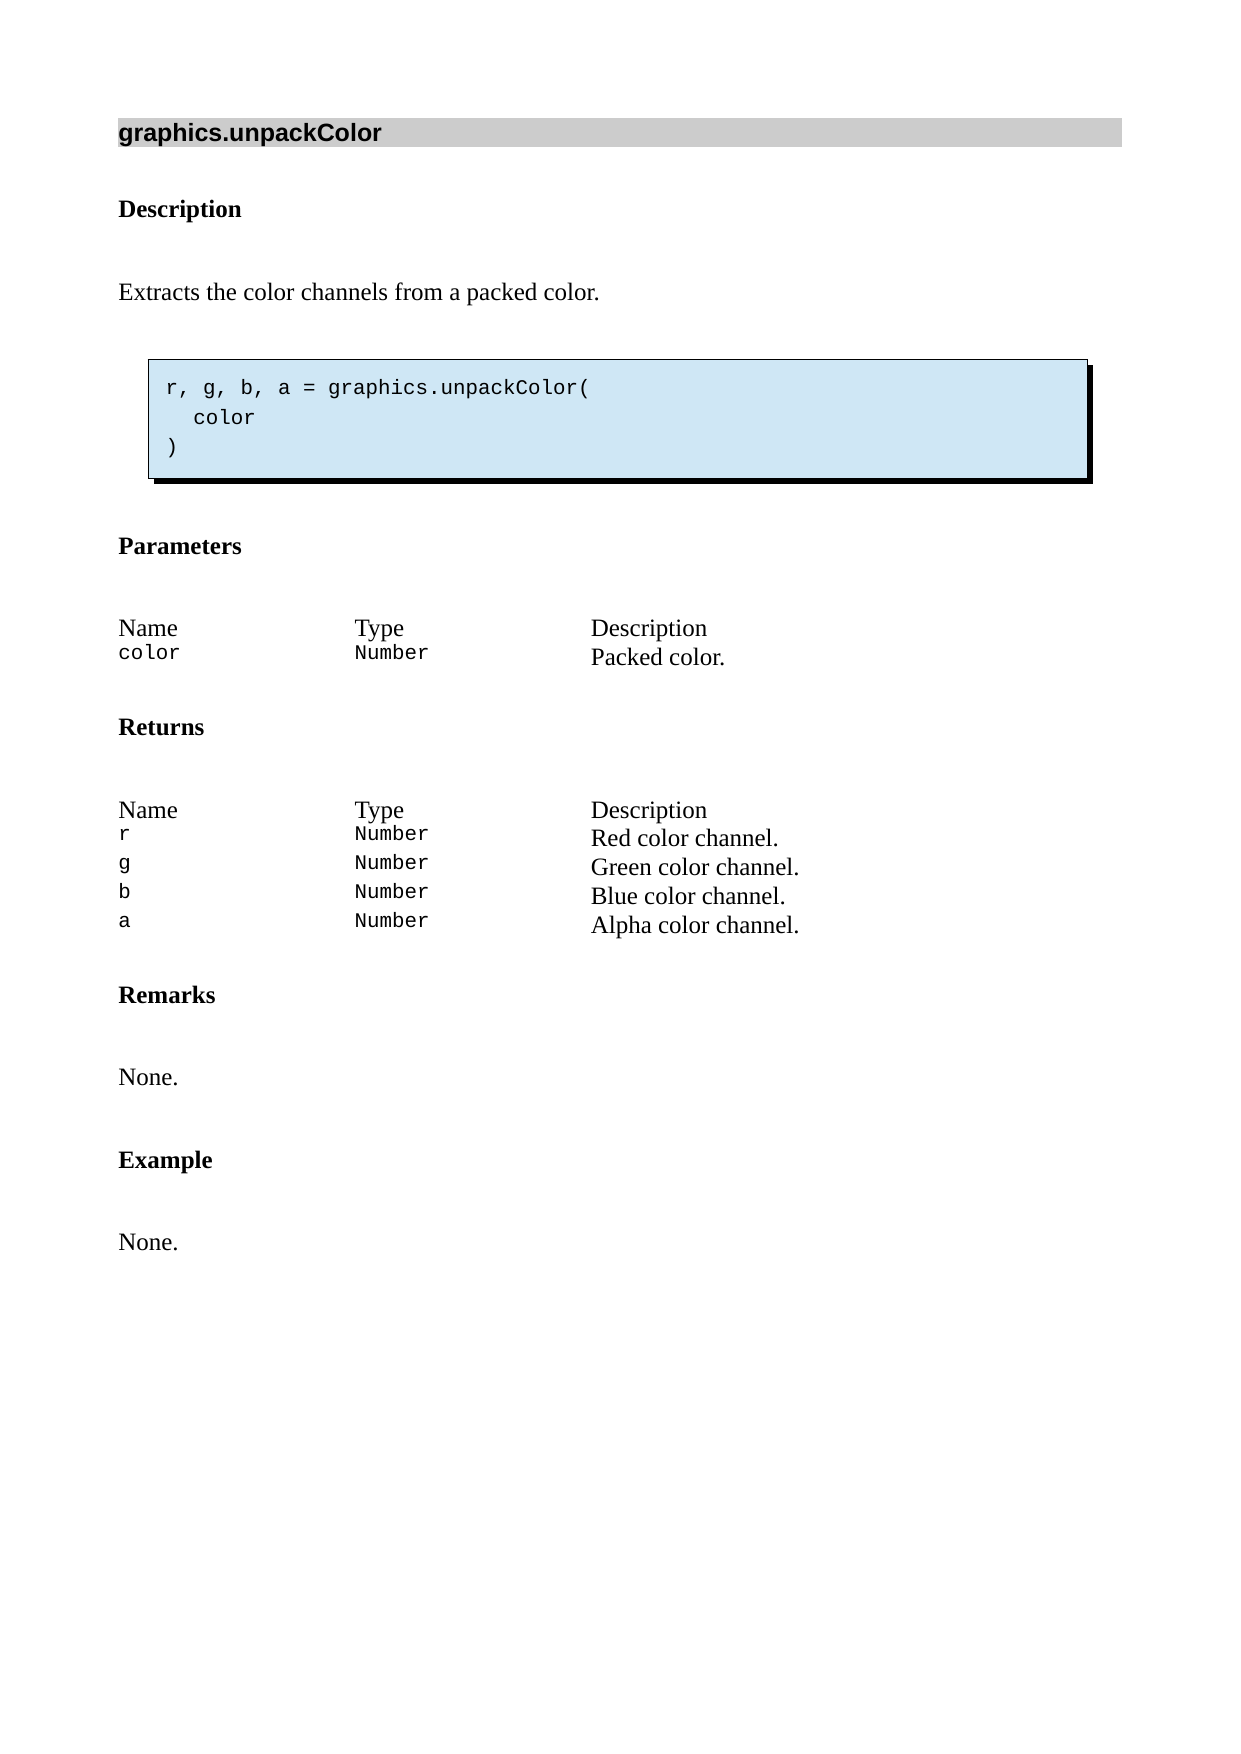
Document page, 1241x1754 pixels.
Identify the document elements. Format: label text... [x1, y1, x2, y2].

table_header Type [354, 795, 591, 823]
table_cell b [118, 881, 354, 910]
table_cell Red color channel. [591, 824, 1122, 852]
table_header Description [591, 795, 1122, 823]
table_cell Number [354, 910, 591, 938]
text Returns [118, 712, 1122, 741]
text color [149, 389, 1087, 418]
table_cell g [118, 852, 354, 881]
text Remarks [118, 980, 1122, 1008]
table_header Type [354, 614, 591, 642]
subtitle graphics.unpackColor [118, 118, 1122, 147]
table_cell Blue color channel. [591, 881, 1122, 910]
text ) [149, 418, 1087, 478]
table_header Description [591, 614, 1122, 642]
table_cell color [118, 642, 354, 671]
text Extracts the color channels from a packed color. [118, 277, 1122, 306]
table_cell a [118, 910, 354, 938]
table_header Name [118, 614, 354, 642]
table_cell Number [354, 852, 591, 881]
text None. [118, 1062, 1122, 1091]
text Example [118, 1145, 1122, 1173]
table_cell Number [354, 881, 591, 910]
text Description [118, 194, 1122, 223]
text r, g, b, a = graphics.unpackColor( [149, 360, 1087, 389]
table_cell r [118, 824, 354, 852]
table_header Name [118, 795, 354, 823]
table_cell Alpha color channel. [591, 910, 1122, 938]
table_cell Green color channel. [591, 852, 1122, 881]
table_cell Packed color. [591, 642, 1122, 671]
text Parameters [118, 531, 1122, 560]
table_cell Number [354, 642, 591, 671]
table_cell Number [354, 824, 591, 852]
text None. [118, 1227, 1122, 1256]
